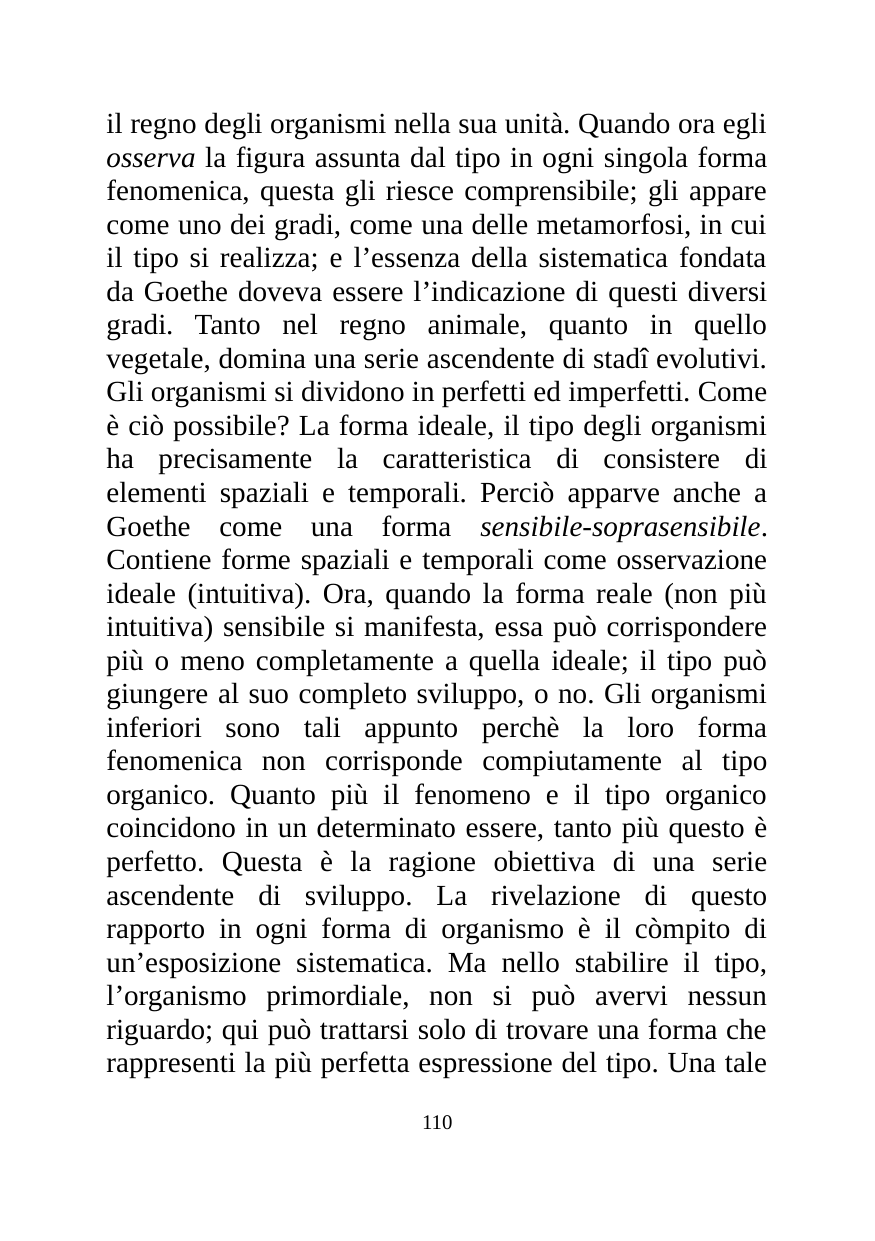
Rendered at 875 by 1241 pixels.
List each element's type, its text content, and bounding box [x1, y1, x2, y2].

text il regno degli organismi nella sua unità. Quando ora egli osserva la figura assunta dal tipo in ogni singola forma fenomenica, questa gli riesce comprensibile; gli appare come uno dei gradi, come una delle metamorfosi, in cui il tipo si realizza; e l’essenza della sistematica fondata da Goethe doveva essere l’indicazione di questi diversi gradi. Tanto nel regno animale, quanto in quello vegetale, domina una serie ascendente di stadî evolutivi. Gli organismi si dividono in perfetti ed imperfetti. Come è ciò possibile? La forma ideale, il tipo degli organismi ha precisamente la caratteristica di consistere di elementi spaziali e temporali. Perciò apparve anche a Goethe come una forma sensibile-soprasensibile. Contiene forme spaziali e temporali come osservazione ideale (intuitiva). Ora, quando la forma reale (non più intuitiva) sensibile si manifesta, essa può corrispondere più o meno completamente a quella ideale; il tipo può giungere al suo completo sviluppo, o no. Gli organismi inferiori sono tali appunto perchè la loro forma fenomenica non corrisponde compiutamente al tipo organico. Quanto più il fenomeno e il tipo organico coincidono in un determinato essere, tanto più questo è perfetto. Questa è la ragione obiettiva di una serie ascendente di sviluppo. La rivelazione di questo rapporto in ogni forma di organismo è il còmpito di un’esposizione sistematica. Ma nello stabilire il tipo, l’organismo primordiale, non si può avervi nessun riguardo; qui può trattarsi solo di trovare una forma che rappresenti la più perfetta espressione del tipo. Una tale [106, 106, 768, 1079]
